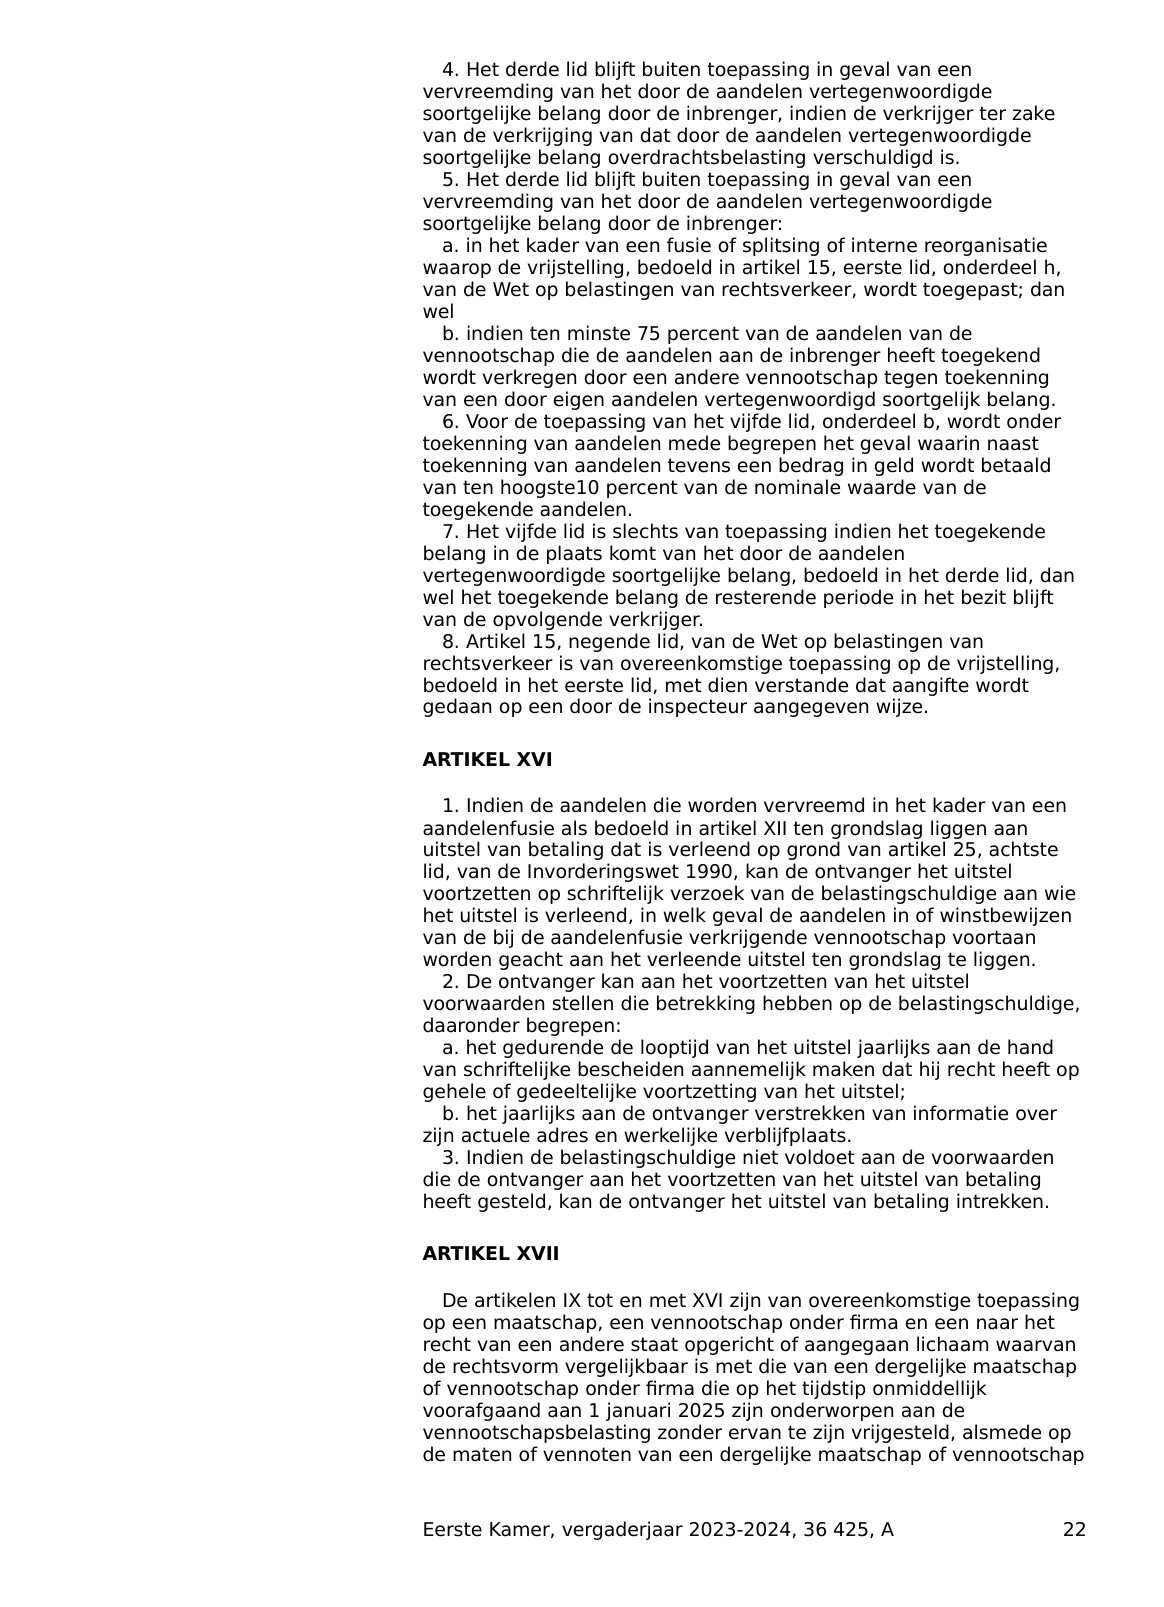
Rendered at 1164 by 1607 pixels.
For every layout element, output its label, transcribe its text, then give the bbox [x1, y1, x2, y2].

text b. het jaarlijks aan de ontvanger verstrekken van informatie over zijn actuele adres en werkelijke verblijfplaats. [422, 1103, 1087, 1147]
text 8. Artikel 15, negende lid, van de Wet op belastingen van rechtsverkeer is van overeenkomstige toepassing op de vrijstelling, bedoeld in het eerste lid, met dien verstande dat aangifte wordt gedaan op een door de inspecteur aangegeven wijze. [422, 631, 1087, 718]
text 4. Het derde lid blijft buiten toepassing in geval van een vervreemding van het door de aandelen vertegenwoordigde soortgelijke belang door de inbrenger, indien de verkrijger ter zake van de verkrijging van dat door de aandelen vertegenwoordigde soortgelijke belang overdrachtsbelasting verschuldigd is. [422, 59, 1087, 169]
text b. indien ten minste 75 percent van de aandelen van de vennootschap die de aandelen aan de inbrenger heeft toegekend wordt verkregen door een andere vennootschap tegen toekenning van een door eigen aandelen vertegenwoordigd soortgelijk belang. [422, 323, 1087, 411]
text 2. De ontvanger kan aan het voortzetten van het uitstel voorwaarden stellen die betrekking hebben op de belastingschuldige, daaronder begrepen: [422, 971, 1087, 1037]
text a. het gedurende de looptijd van het uitstel jaarlijks aan de hand van schriftelijke bescheiden aannemelijk maken dat hij recht heeft op gehele of gedeeltelijke voortzetting van het uitstel; [422, 1037, 1087, 1103]
subtitle ARTIKEL XVII [422, 1243, 1087, 1265]
subtitle ARTIKEL XVI [422, 748, 1087, 770]
text 1. Indien de aandelen die worden vervreemd in het kader van een aandelenfusie als bedoeld in artikel XII ten grondslag liggen aan uitstel van betaling dat is verleend op grond van artikel 25, achtste lid, van de Invorderingswet 1990, kan de ontvanger het uitstel voortzetten op schriftelijk verzoek van de belastingschuldige aan wie het uitstel is verleend, in welk geval de aandelen in of winstbewijzen van de bij de aandelenfusie verkrijgende vennootschap voortaan worden geacht aan het verleende uitstel ten grondslag te liggen. [422, 795, 1087, 971]
text 3. Indien de belastingschuldige niet voldoet aan de voorwaarden die de ontvanger aan het voortzetten van het uitstel van betaling heeft gesteld, kan de ontvanger het uitstel van betaling intrekken. [422, 1147, 1087, 1213]
text a. in het kader van een fusie of splitsing of interne reorganisatie waarop de vrijstelling, bedoeld in artikel 15, eerste lid, onderdeel h, van de Wet op belastingen van rechtsverkeer, wordt toegepast; dan wel [422, 235, 1087, 323]
text 7. Het vijfde lid is slechts van toepassing indien het toegekende belang in de plaats komt van het door de aandelen vertegenwoordigde soortgelijke belang, bedoeld in het derde lid, dan wel het toegekende belang de resterende periode in het bezit blijft van de opvolgende verkrijger. [422, 521, 1087, 631]
text 6. Voor de toepassing van het vijfde lid, onderdeel b, wordt onder toekenning van aandelen mede begrepen het geval waarin naast toekenning van aandelen tevens een bedrag in geld wordt betaald van ten hoogste10 percent van de nominale waarde van de toegekende aandelen. [422, 411, 1087, 521]
text 5. Het derde lid blijft buiten toepassing in geval van een vervreemding van het door de aandelen vertegenwoordigde soortgelijke belang door de inbrenger: [422, 169, 1087, 235]
text De artikelen IX tot en met XVI zijn van overeenkomstige toepassing op een maatschap, een vennootschap onder firma en een naar het recht van een andere staat opgericht of aangegaan lichaam waarvan de rechtsvorm vergelijkbaar is met die van een dergelijke maatschap of vennootschap onder firma die op het tijdstip onmiddellijk voorafgaand aan 1 januari 2025 zijn onderworpen aan de vennootschapsbelasting zonder ervan te zijn vrijgesteld, alsmede op de maten of vennoten van een dergelijke maatschap of vennootschap [422, 1290, 1087, 1466]
